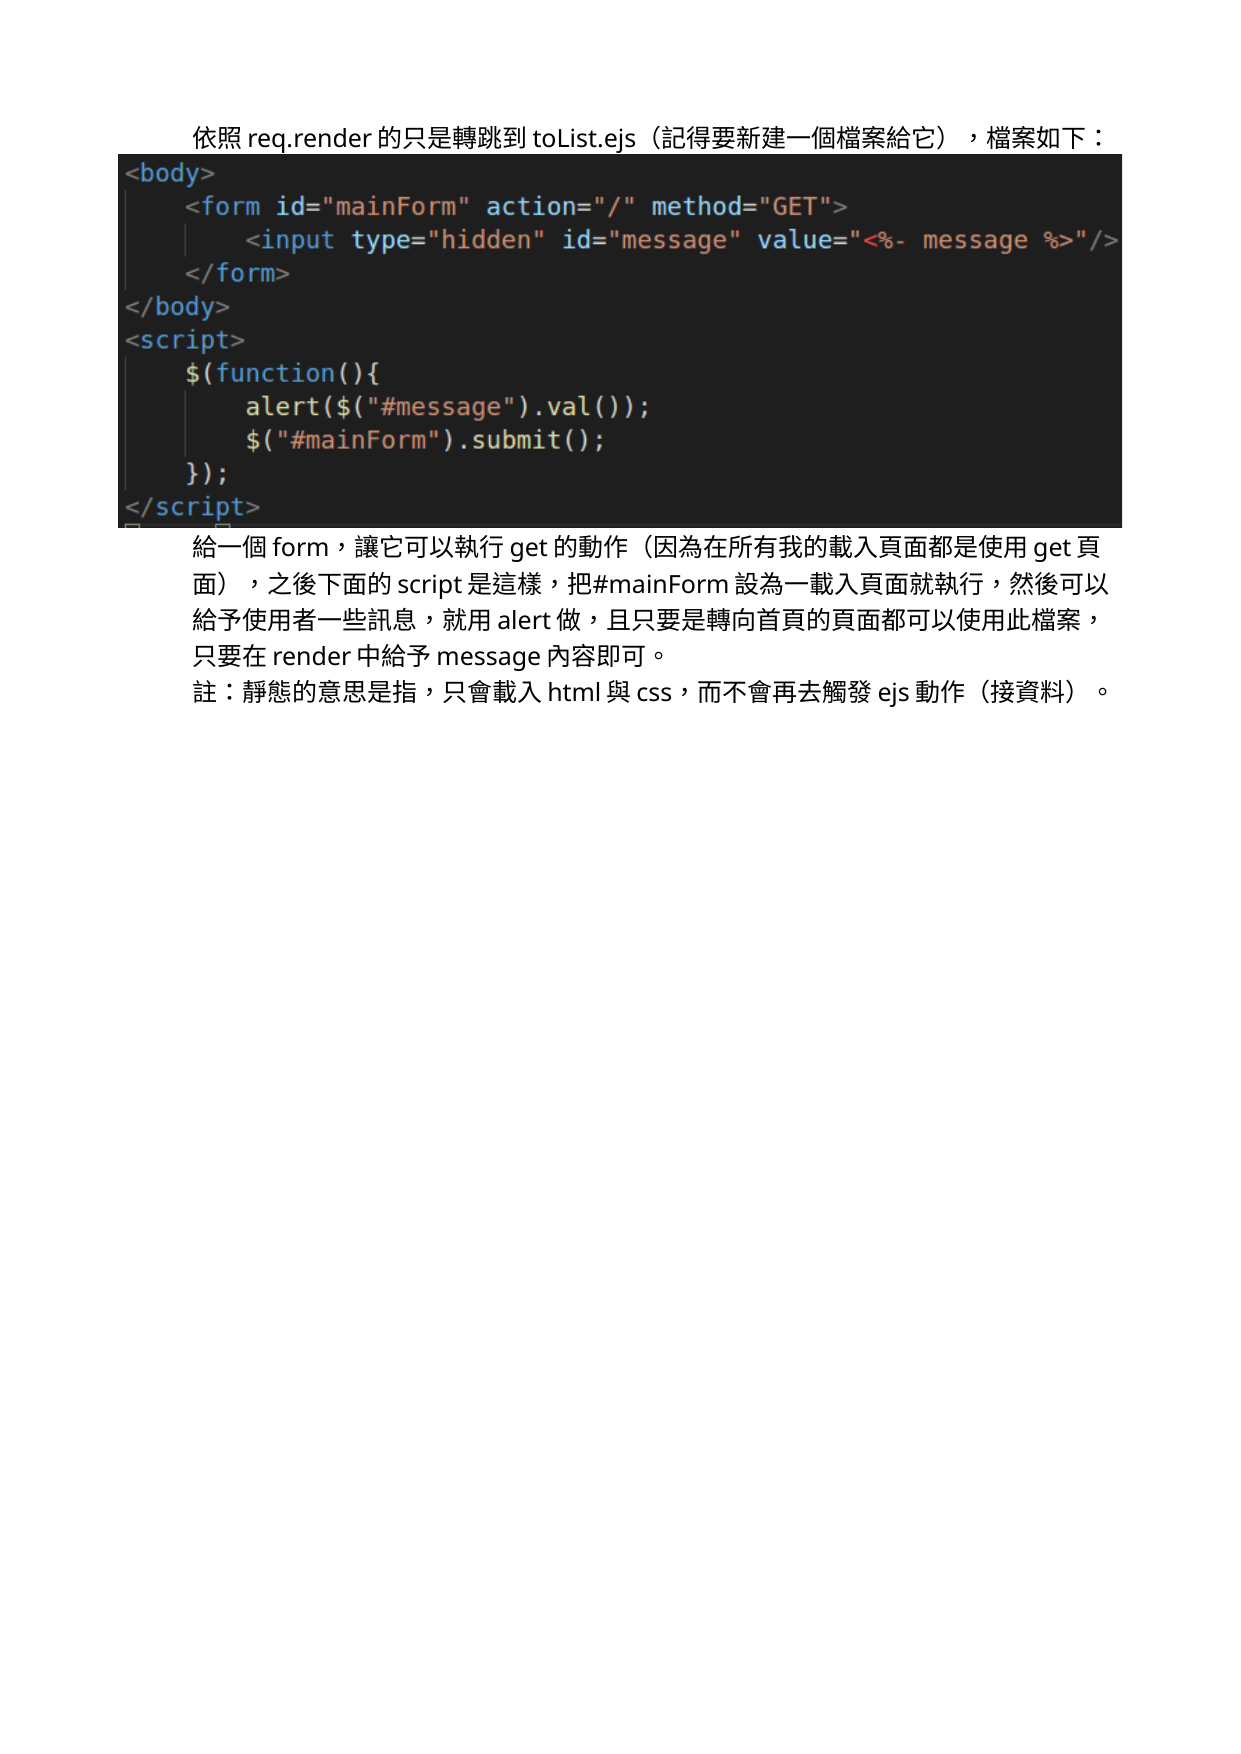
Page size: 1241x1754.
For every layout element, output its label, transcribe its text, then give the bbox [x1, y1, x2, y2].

text 註：靜態的意思是指，只會載入html與css，而不會再去觸發ejs動作（接資料）。 [118, 673, 1122, 709]
text 給一個form，讓它可以執行get的動作（因為在所有我的載入頁面都是使用get頁 面），之後下面的script是這樣，把#mainForm設為一載入頁面就執行，然後可以 給予使用者一些訊息，就用alert做，且只要是轉向首頁的頁面都可以使用此檔案， 只要在render中給予message內容即可。 [118, 528, 1122, 673]
text 依照req.render的只是轉跳到toList.ejs（記得要新建一個檔案給它），檔案如下： [118, 118, 1122, 154]
picture [118, 154, 1123, 528]
